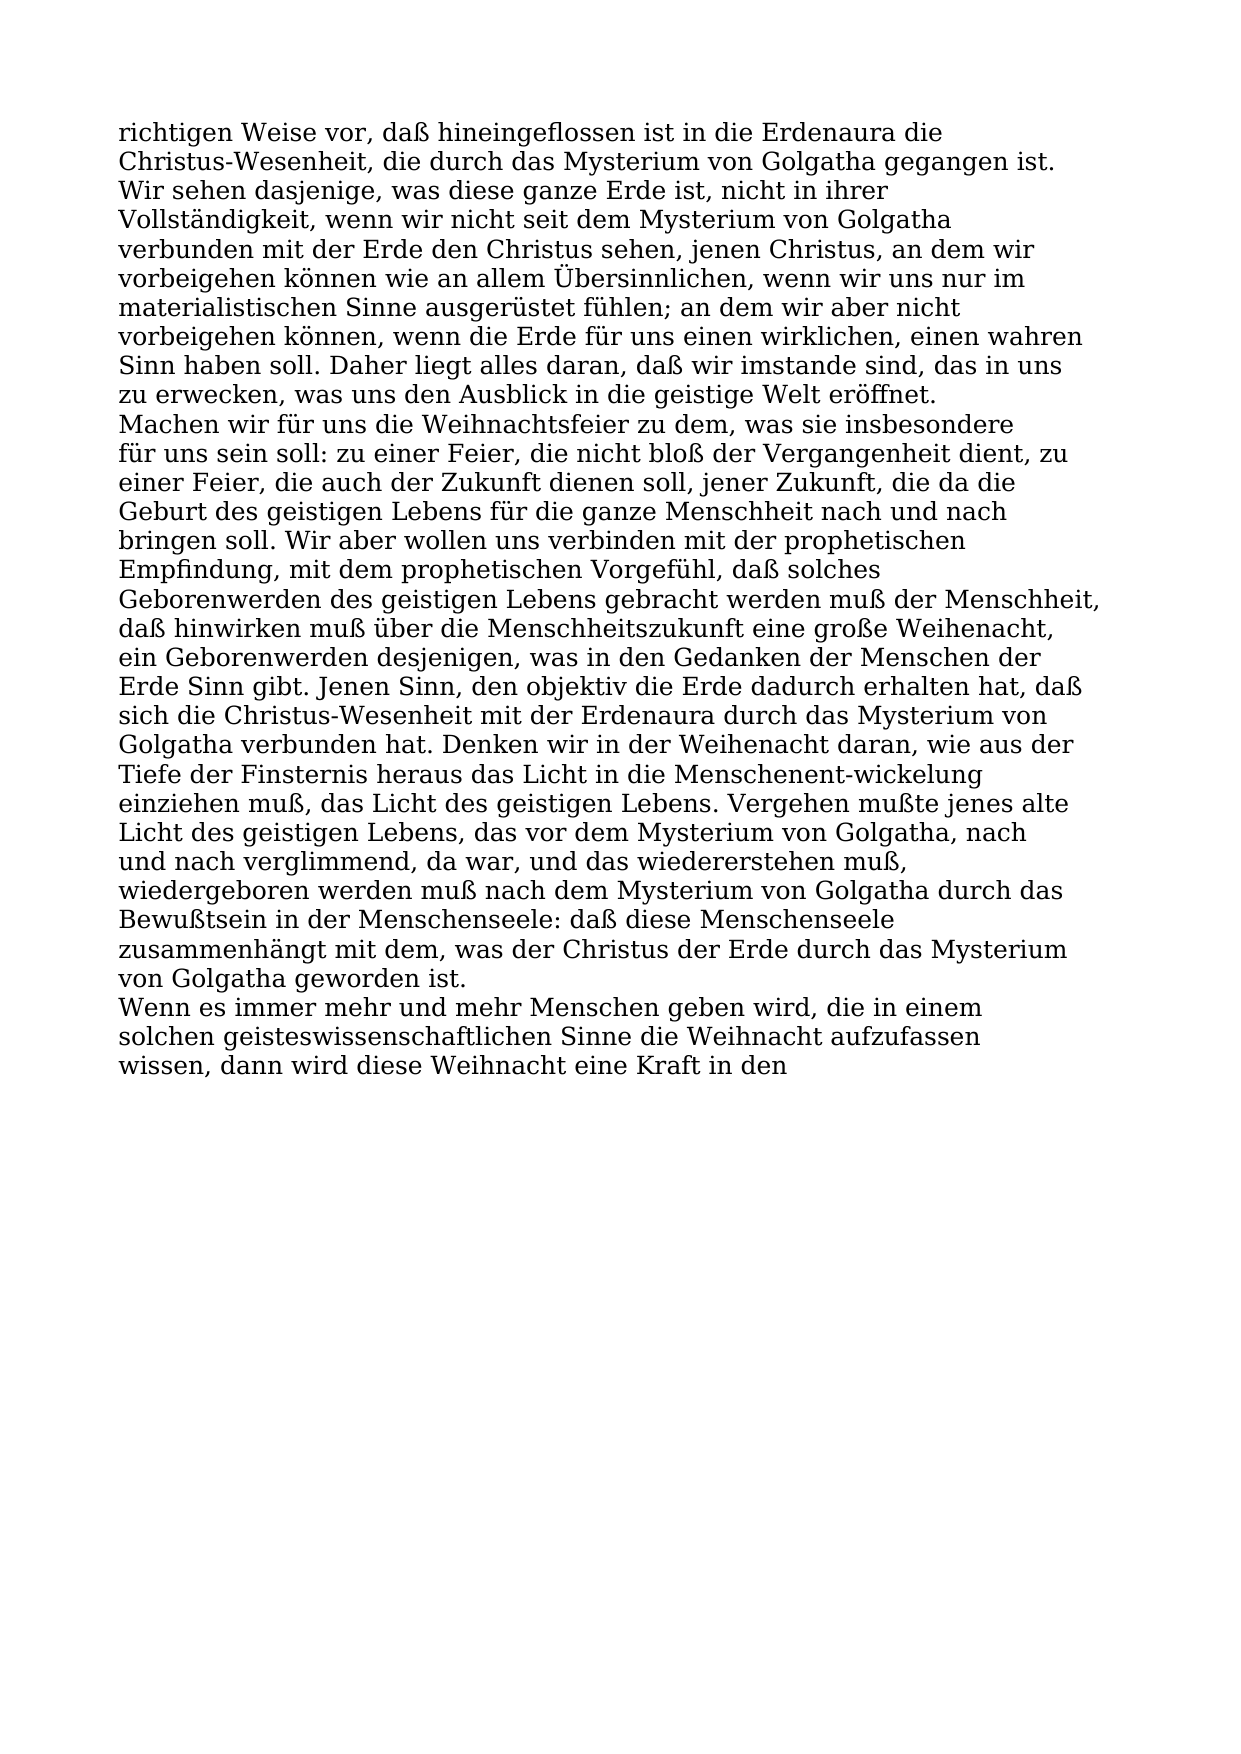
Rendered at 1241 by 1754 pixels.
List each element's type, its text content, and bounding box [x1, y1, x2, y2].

text Bewußtsein in der Menschenseele: daß diese Menschenseele [118, 906, 1122, 935]
text Golgatha verbunden hat. Denken wir in der Weihenacht daran, wie aus der [118, 731, 1122, 760]
text vorbeigehen können, wenn die Erde für uns einen wirklichen, einen wahren [118, 322, 1122, 351]
text Licht des geistigen Lebens, das vor dem Mysterium von Golgatha, nach [118, 818, 1122, 847]
text Empfindung, mit dem prophetischen Vorgefühl, daß solches [118, 556, 1122, 585]
text Christus-Wesenheit, die durch das Mysterium von Golgatha gegangen ist. [118, 147, 1122, 176]
text ein Geborenwerden desjenigen, was in den Gedanken der Menschen der [118, 643, 1122, 672]
text Wenn es immer mehr und mehr Menschen geben wird, die in einem [118, 993, 1122, 1022]
text Erde Sinn gibt. Jenen Sinn, den objektiv die Erde dadurch erhalten hat, daß [118, 672, 1122, 701]
text Wir sehen dasjenige, was diese ganze Erde ist, nicht in ihrer [118, 176, 1122, 206]
text wiedergeboren werden muß nach dem Mysterium von Golgatha durch das [118, 876, 1122, 906]
text und nach verglimmend, da war, und das wiedererstehen muß, [118, 847, 1122, 876]
text Geborenwerden des geistigen Lebens gebracht werden muß der Menschheit, [118, 585, 1122, 614]
text zu erwecken, was uns den Ausblick in die geistige Welt eröffnet. [118, 381, 1122, 410]
text einziehen muß, das Licht des geistigen Lebens. Vergehen mußte jenes alte [118, 789, 1122, 818]
text Machen wir für uns die Weihnachtsfeier zu dem, was sie insbesondere [118, 410, 1122, 439]
text materialistischen Sinne ausgerüstet fühlen; an dem wir aber nicht [118, 293, 1122, 322]
text vorbeigehen können wie an allem Übersinnlichen, wenn wir uns nur im [118, 264, 1122, 293]
text richtigen Weise vor, daß hineingeflossen ist in die Erdenaura die [118, 118, 1122, 147]
text daß hinwirken muß über die Menschheitszukunft eine große Weihenacht, [118, 614, 1122, 643]
text zusammenhängt mit dem, was der Christus der Erde durch das Mysterium [118, 935, 1122, 964]
text Geburt des geistigen Lebens für die ganze Menschheit nach und nach [118, 497, 1122, 526]
text Tiefe der Finsternis heraus das Licht in die Menschenent-wickelung [118, 760, 1122, 789]
text Sinn haben soll. Daher liegt alles daran, daß wir imstande sind, das in uns [118, 351, 1122, 381]
text wissen, dann wird diese Weihnacht eine Kraft in den [118, 1051, 1122, 1081]
text einer Feier, die auch der Zukunft dienen soll, jener Zukunft, die da die [118, 468, 1122, 497]
text verbunden mit der Erde den Christus sehen, jenen Christus, an dem wir [118, 235, 1122, 264]
text bringen soll. Wir aber wollen uns verbinden mit der prophetischen [118, 526, 1122, 556]
text von Golgatha geworden ist. [118, 964, 1122, 993]
text Vollständigkeit, wenn wir nicht seit dem Mysterium von Golgatha [118, 206, 1122, 235]
text sich die Christus-Wesenheit mit der Erdenaura durch das Mysterium von [118, 701, 1122, 731]
text solchen geisteswissenschaftlichen Sinne die Weihnacht aufzufassen [118, 1022, 1122, 1051]
text für uns sein soll: zu einer Feier, die nicht bloß der Vergangenheit dient, zu [118, 439, 1122, 468]
